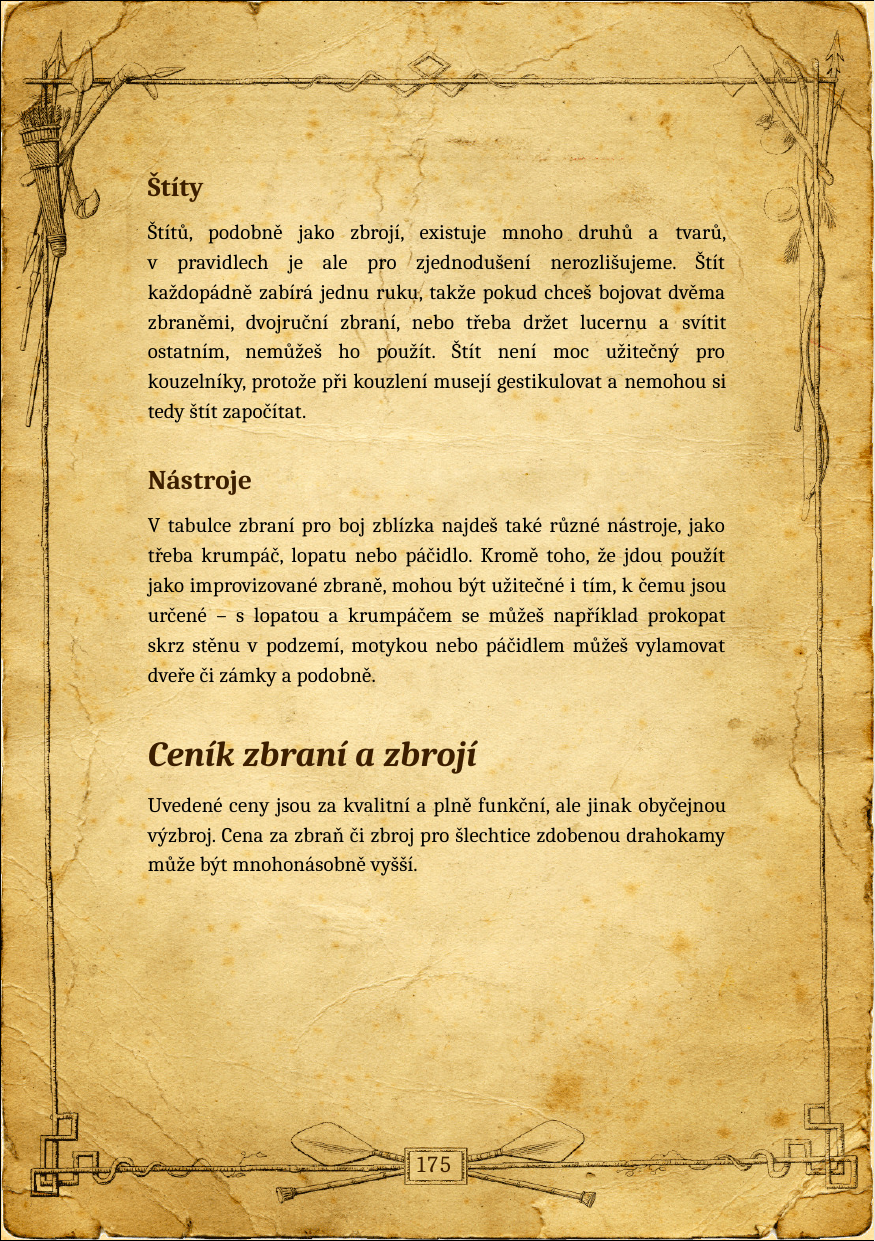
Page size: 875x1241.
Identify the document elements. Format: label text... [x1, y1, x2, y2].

subtitle Ceník zbraní a⁠ zbrojí [148, 735, 726, 776]
text Uvedené ceny jsou za kvalitní a⁠ plně funkční, ale jinak obyčejnou výzbroj. Cena za zbraň či zbroj pro šlechtice zdobenou drahokamy může být mnohonásobně vyšší. [148, 793, 726, 877]
subtitle Nástroje [148, 465, 726, 496]
subtitle Štíty [148, 172, 726, 203]
text Štítů, podobně jako zbrojí, existuje mnoho druhů a⁠ tvarů, v⁠ pravidlech je ale pro zjednodušení nerozlišujeme. Štít každopádně zabírá jednu ruku, takže pokud chceš bojovat dvěma zbraněmi, dvojruční zbraní, nebo třeba držet lucernu a⁠ svítit ostatním, nemůžeš ho použít. Štít není moc užitečný pro kouzelníky, protože při kouzlení musejí gestikulovat a⁠ nemohou si tedy štít započítat. [148, 221, 726, 424]
text V⁠ tabulce zbraní pro boj zblízka najdeš také různé nástroje, jako třeba krumpáč, lopatu nebo páčidlo. Kromě toho, že jdou použít jako improvizované zbraně, mohou být užitečné i⁠ tím, k⁠ čemu jsou určené – s⁠ lopatou a⁠ krumpáčem se můžeš například prokopat skrz stěnu v⁠ podzemí, motykou nebo páčidlem můžeš vylamovat dveře či zámky a⁠ podobně. [148, 514, 726, 688]
picture [1, 1, 874, 1240]
